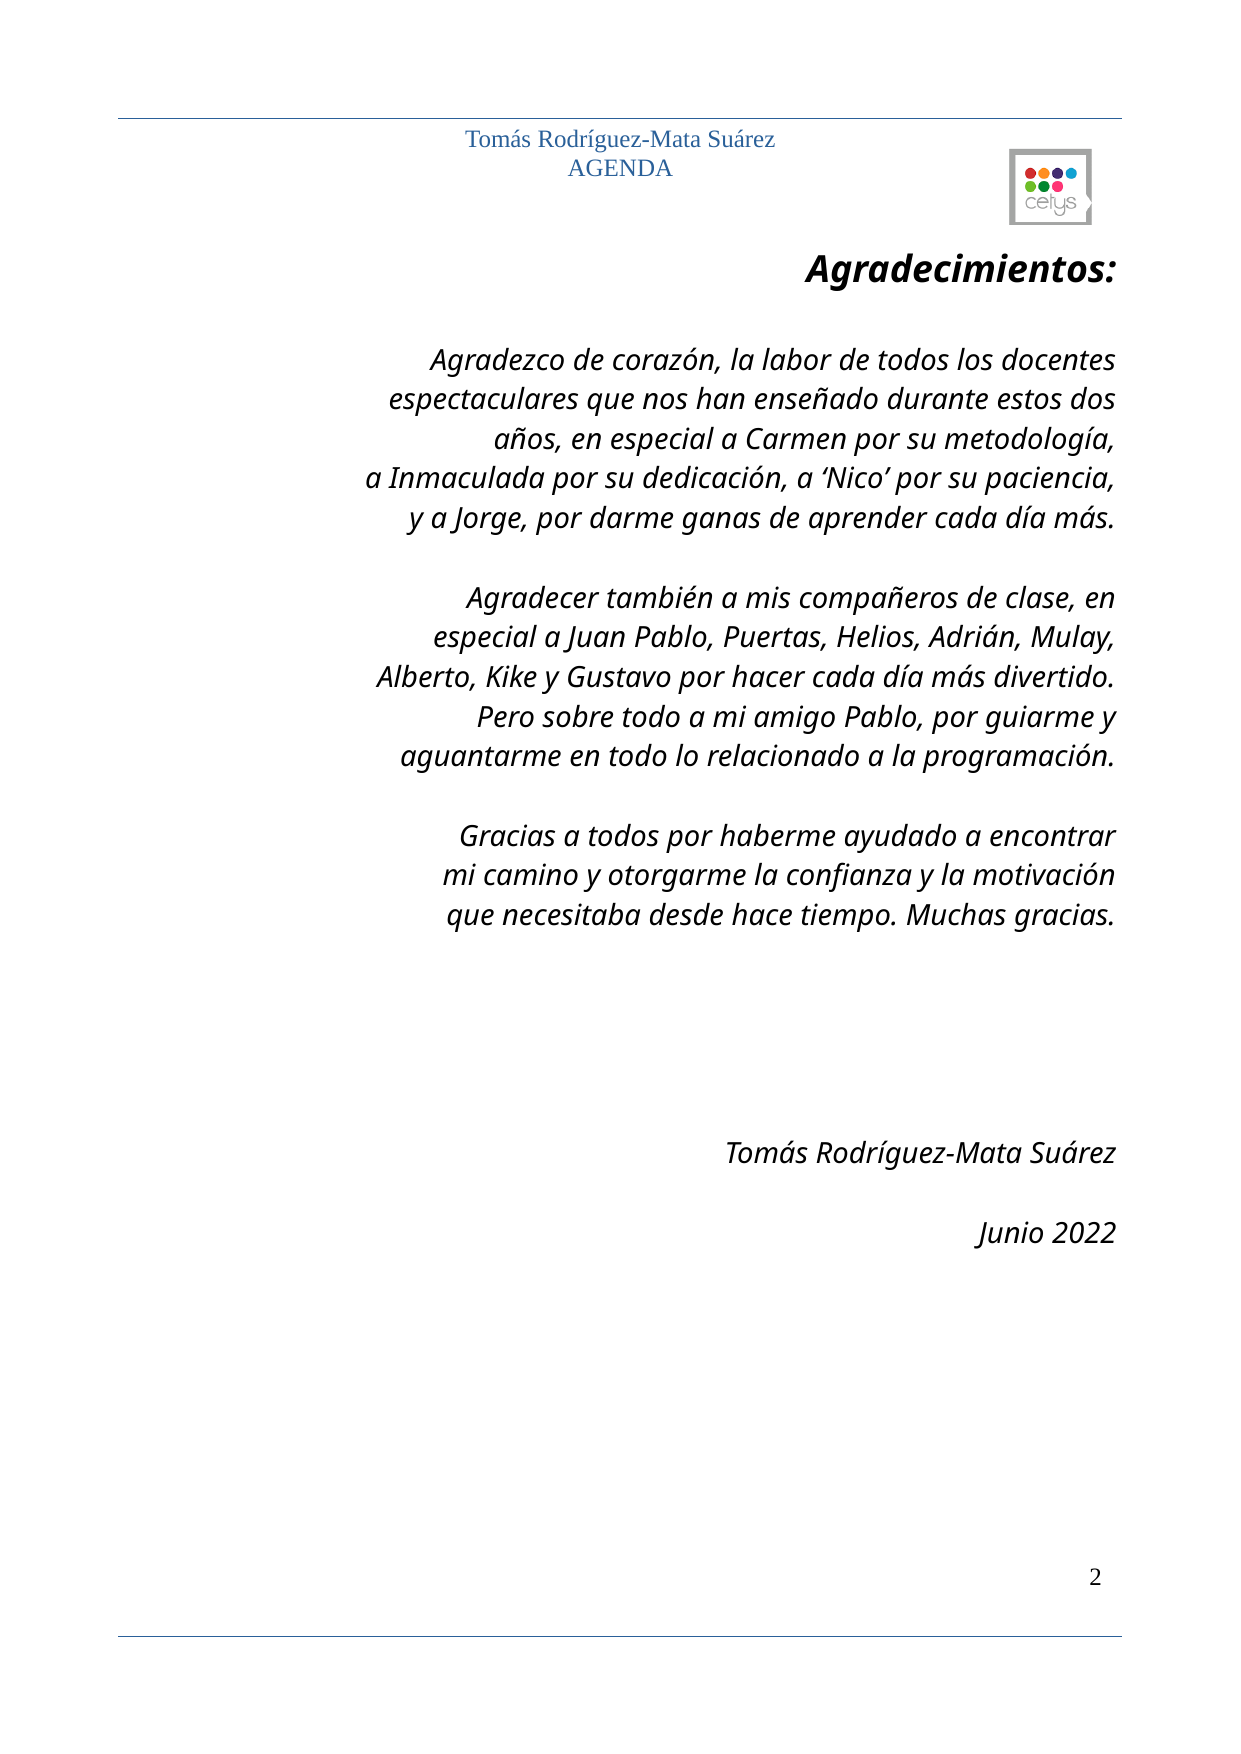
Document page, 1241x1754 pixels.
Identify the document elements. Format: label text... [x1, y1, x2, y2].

text Gracias a todos por haberme ayudado a encontrar [124, 815, 1116, 855]
text Pero sobre todo a mi amigo Pablo, por guiarme y [124, 696, 1116, 736]
text Tomás Rodríguez-Mata Suárez [124, 1132, 1116, 1172]
text espectaculares que nos han enseñado durante estos dos [124, 378, 1116, 418]
text años, en especial a Carmen por su metodología, [124, 418, 1116, 458]
text Agradecimientos: [124, 242, 1116, 293]
text mi camino y otorgarme la confianza y la motivación [124, 855, 1116, 894]
text especial a Juan Pablo, Puertas, Helios, Adrián, Mulay, [124, 617, 1116, 656]
text Agradezco de corazón, la labor de todos los docentes [124, 339, 1116, 378]
picture [986, 124, 1117, 225]
text Alberto, Kike y Gustavo por hacer cada día más divertido. [124, 656, 1116, 696]
text aguantarme en todo lo relacionado a la programación. [124, 736, 1116, 775]
text que necesitaba desde hace tiempo. Muchas gracias. [124, 894, 1116, 934]
text y a Jorge, por darme ganas de aprender cada día más. [124, 497, 1116, 537]
text Junio 2022 [124, 1212, 1116, 1252]
text Agradecer también a mis compañeros de clase, en [124, 577, 1116, 617]
text a Inmaculada por su dedicación, a ‘Nico’ por su paciencia, [124, 458, 1116, 497]
